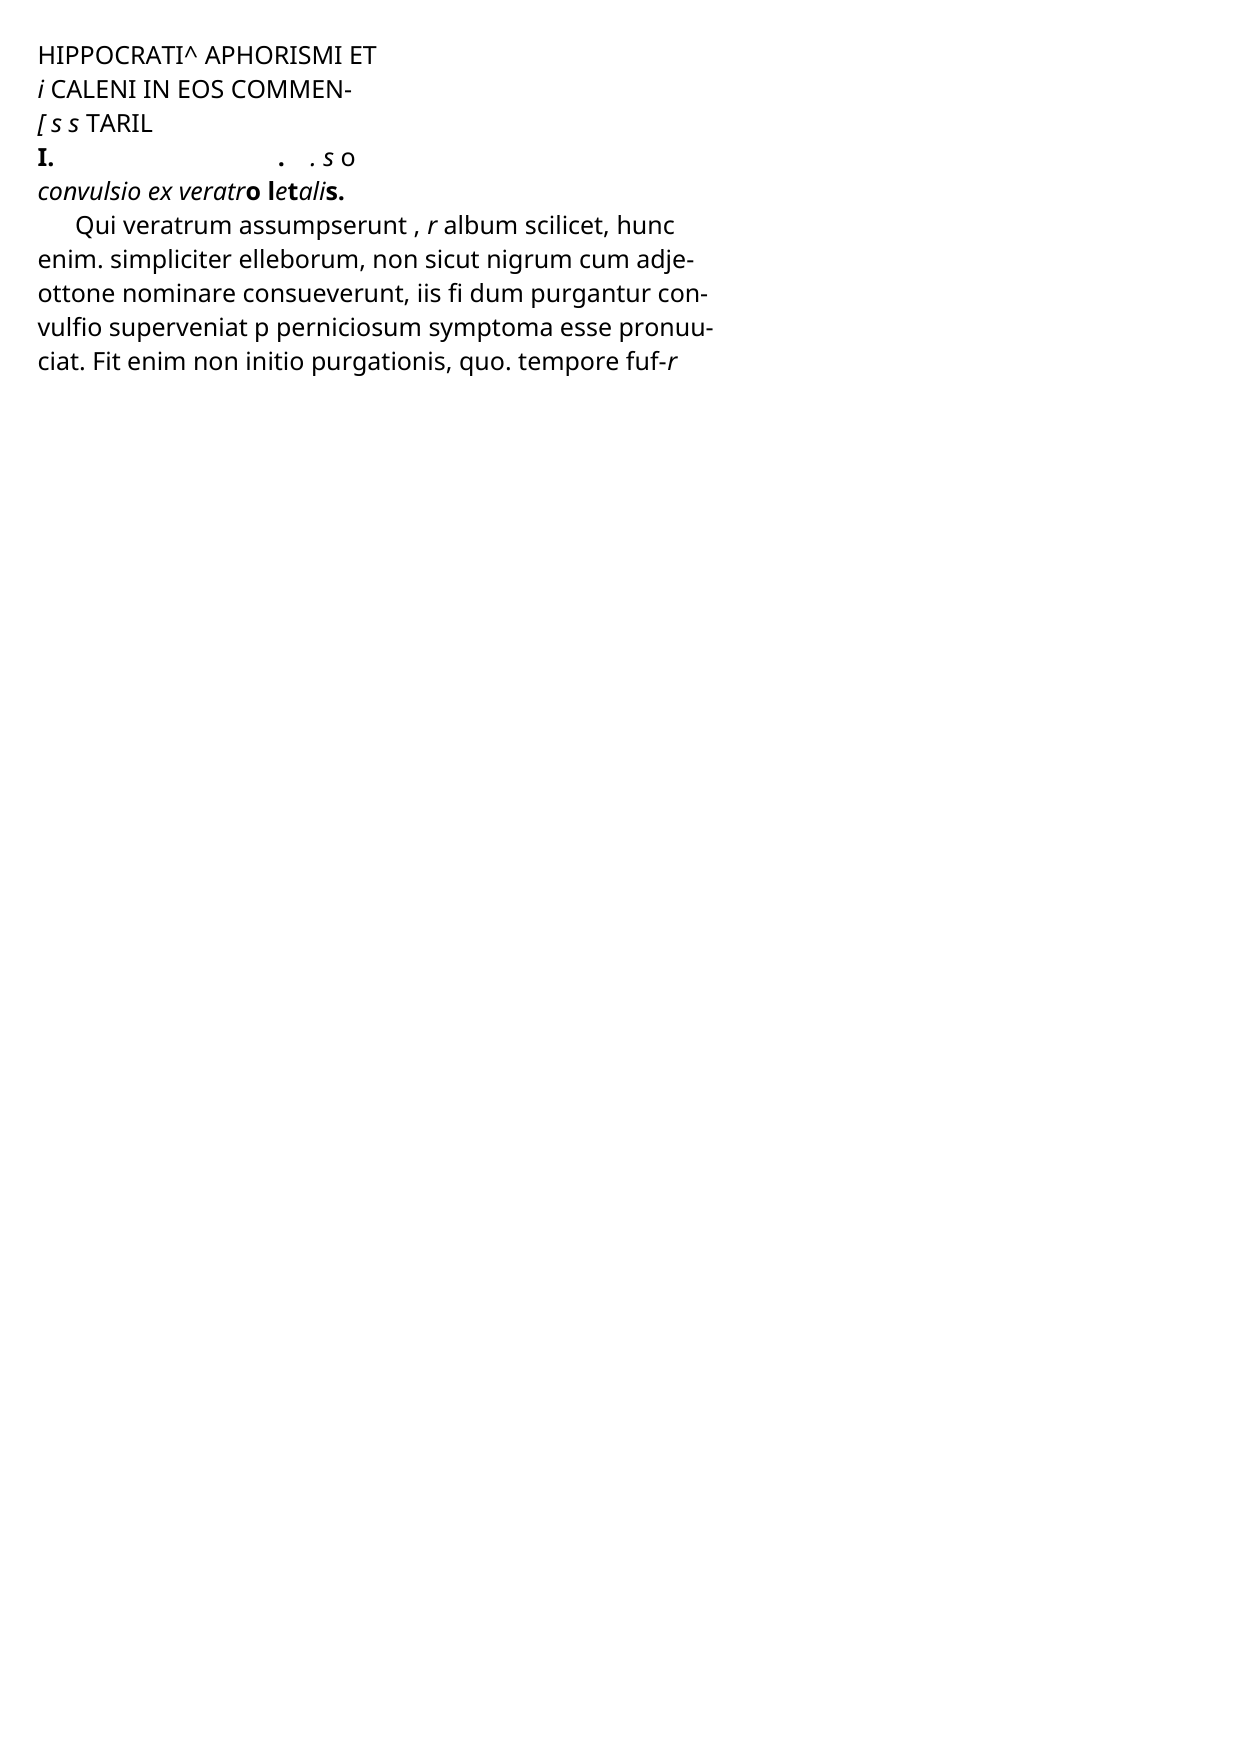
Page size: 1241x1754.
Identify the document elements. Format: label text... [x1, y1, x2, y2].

text convulsio ex veratro letalis. [37, 174, 1203, 208]
text I. . . s o [37, 140, 1203, 174]
subtitle HIPPOCRATI^ APHORISMI ET i CALENI IN EOS COMMEN- [ s s TARIL [37, 37, 1203, 140]
text Qui veratrum assumpserunt , r album scilicet, hunc enim. simpliciter elleborum, non sicut nigrum cum adje- ottone nominare consueverunt, iis fi dum purgantur con- vulfio superveniat p perniciosum symptoma esse pronuu- ciat. Fit enim non initio purgationis, quo. tempore fuf-r [37, 208, 1203, 378]
